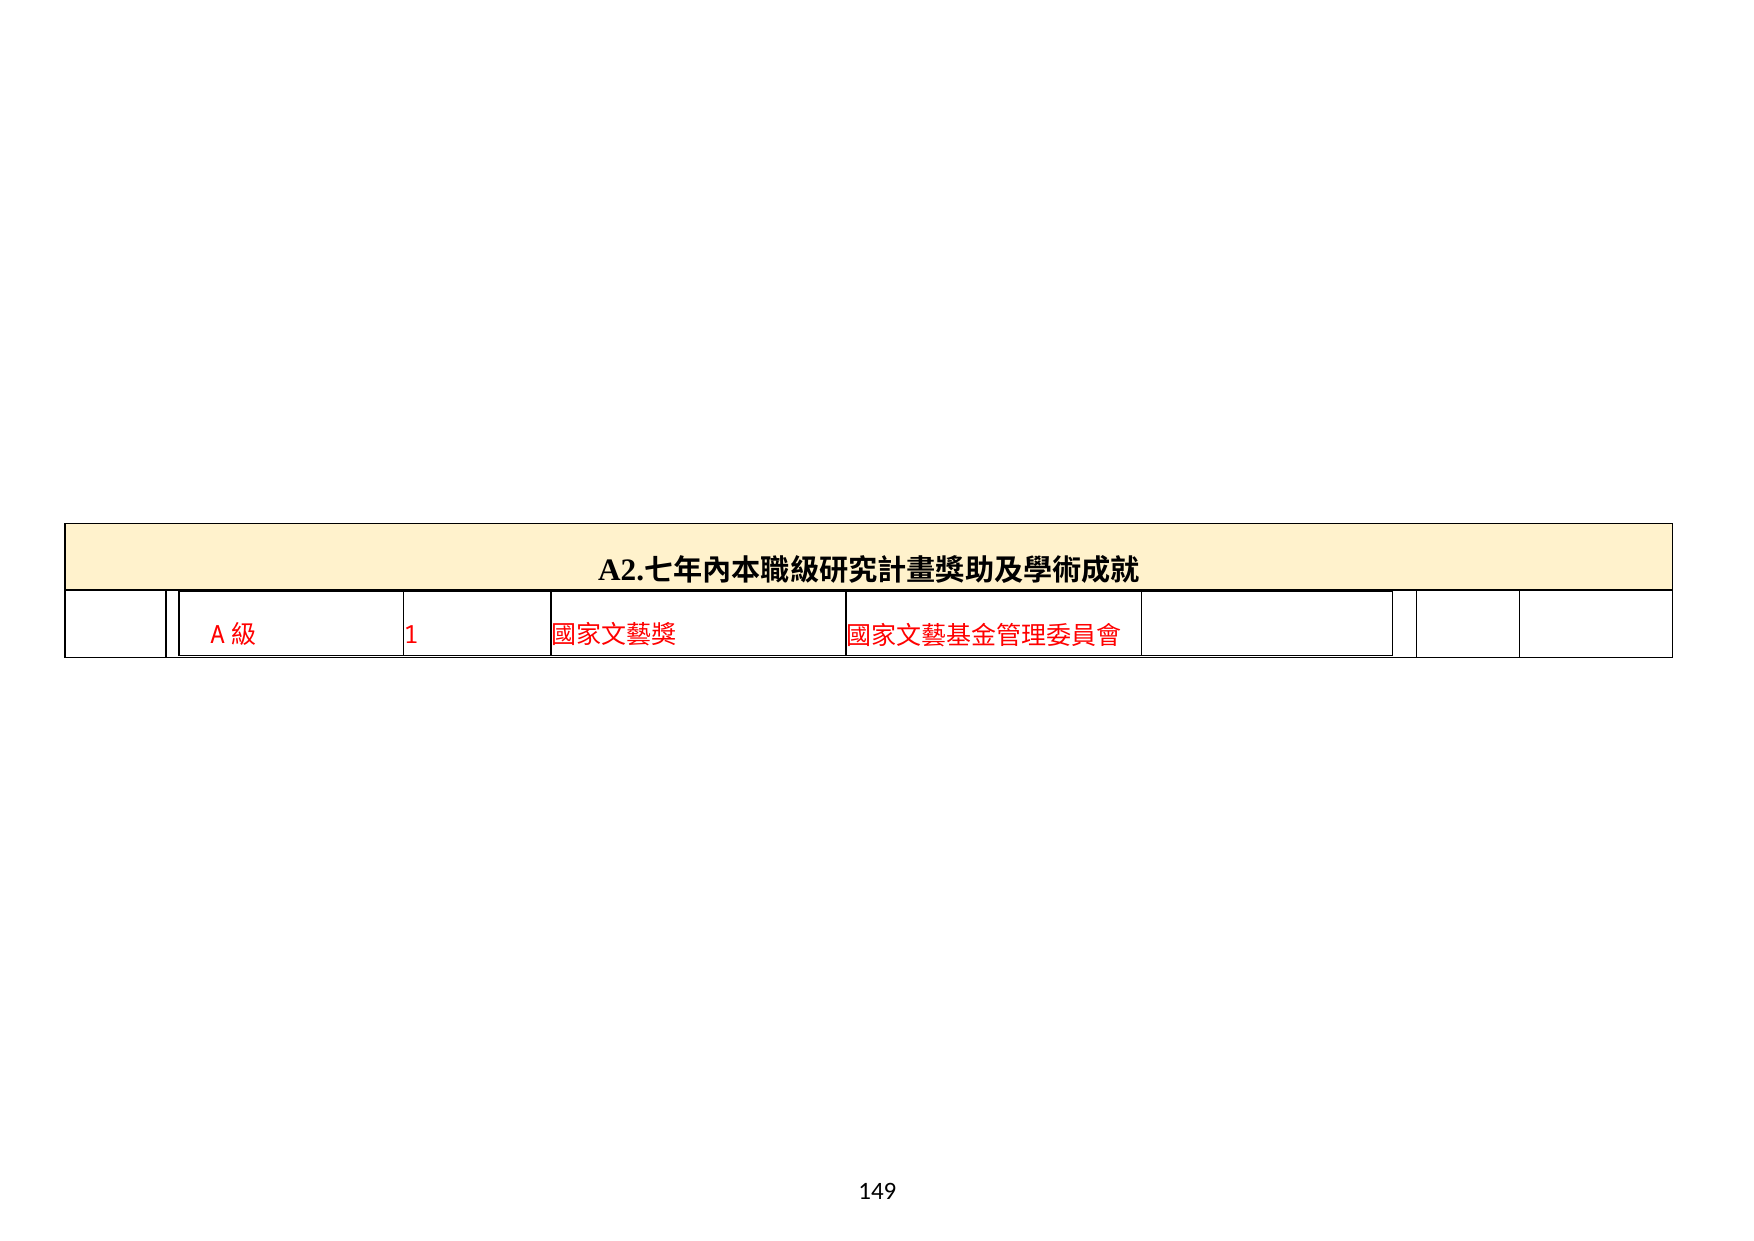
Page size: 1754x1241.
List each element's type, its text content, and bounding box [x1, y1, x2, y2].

table_cell A級 [180, 592, 403, 655]
table_cell [167, 591, 178, 656]
table_header A2.七年內本職級研究計畫獎助及學術成就 [66, 524, 1672, 589]
table_cell [1393, 591, 1416, 656]
table_cell [66, 591, 165, 656]
table_cell 國家文藝獎 [552, 592, 845, 655]
table_cell 1 [404, 592, 550, 655]
table_cell [1142, 592, 1392, 655]
table_cell 國家文藝基金管理委員會 [847, 592, 1141, 655]
table_cell [1520, 591, 1672, 656]
table_cell [1417, 591, 1519, 656]
